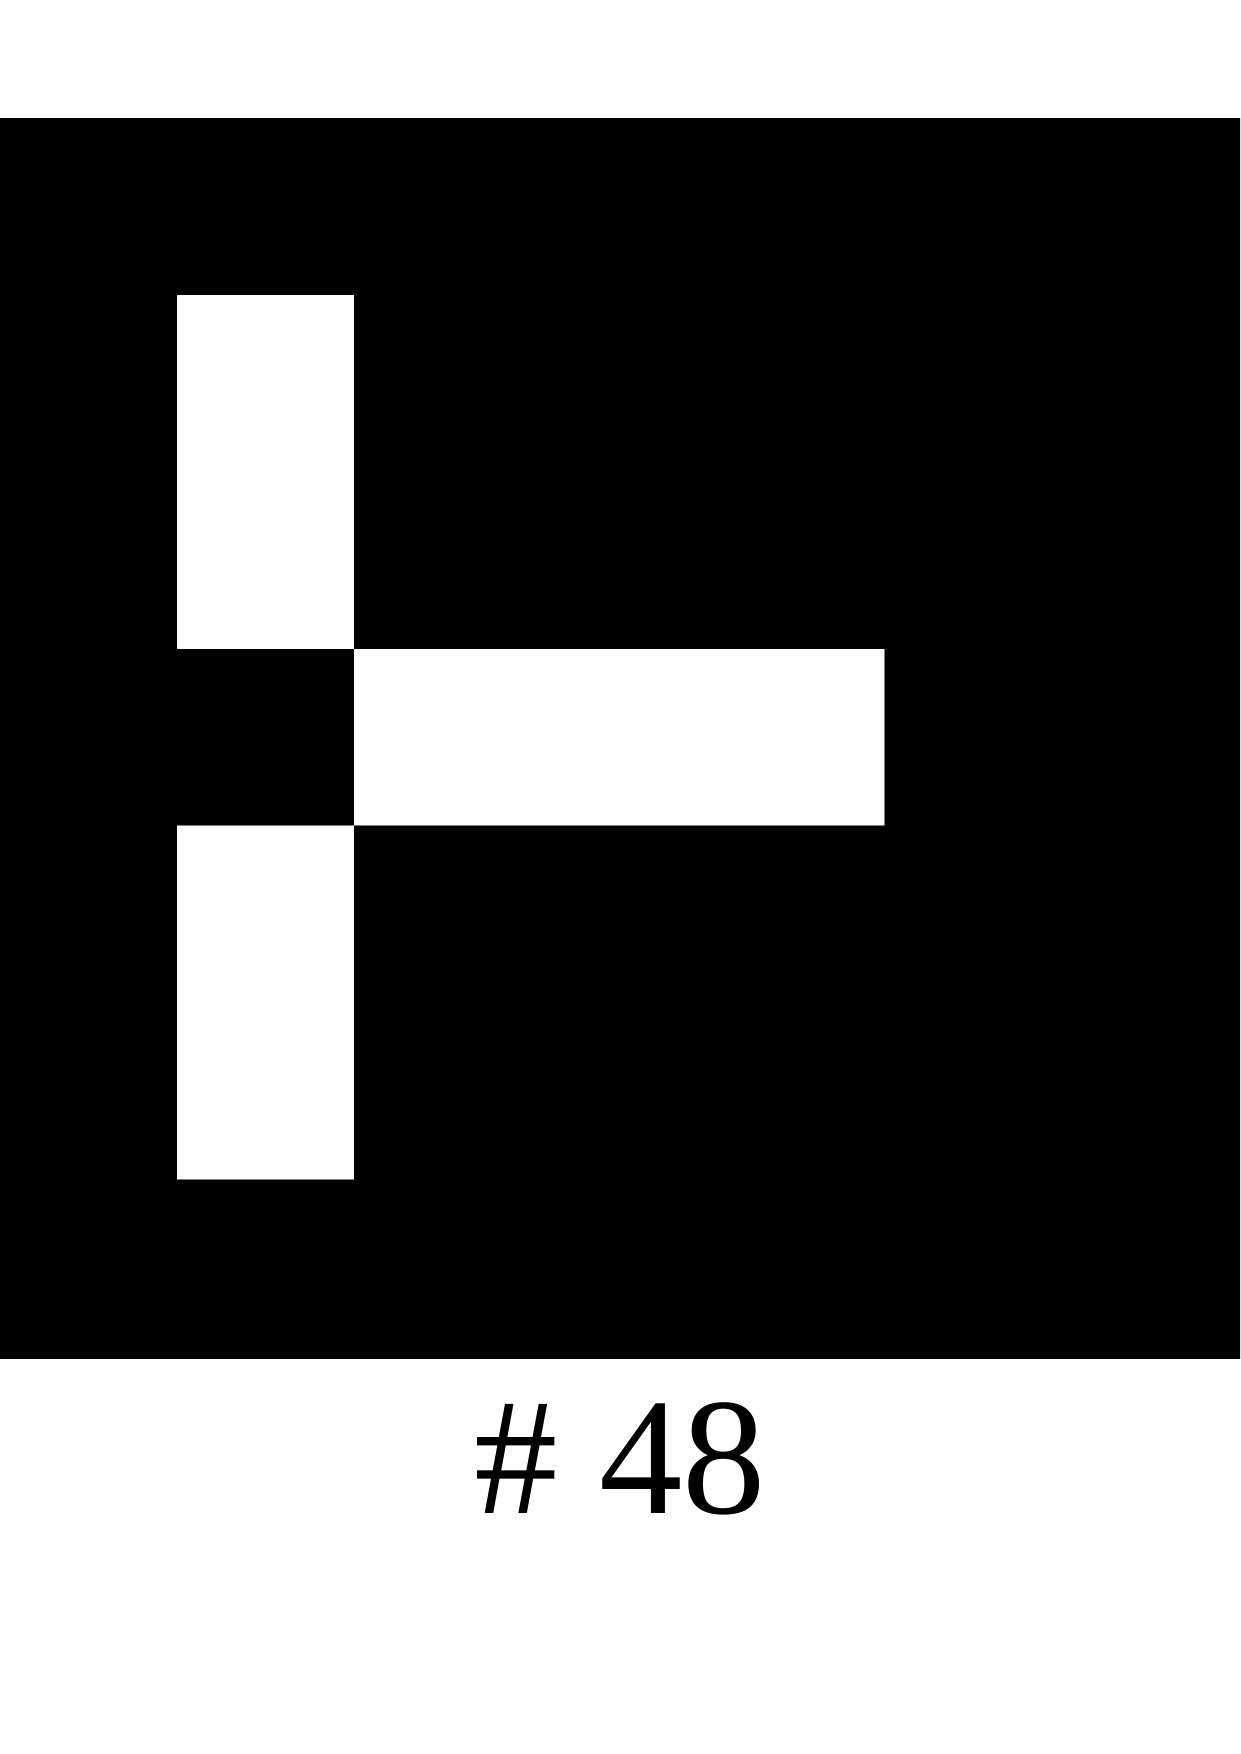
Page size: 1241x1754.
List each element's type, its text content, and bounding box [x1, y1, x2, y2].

picture [0, 118, 1241, 1359]
text # 48 [118, 1359, 1122, 1550]
